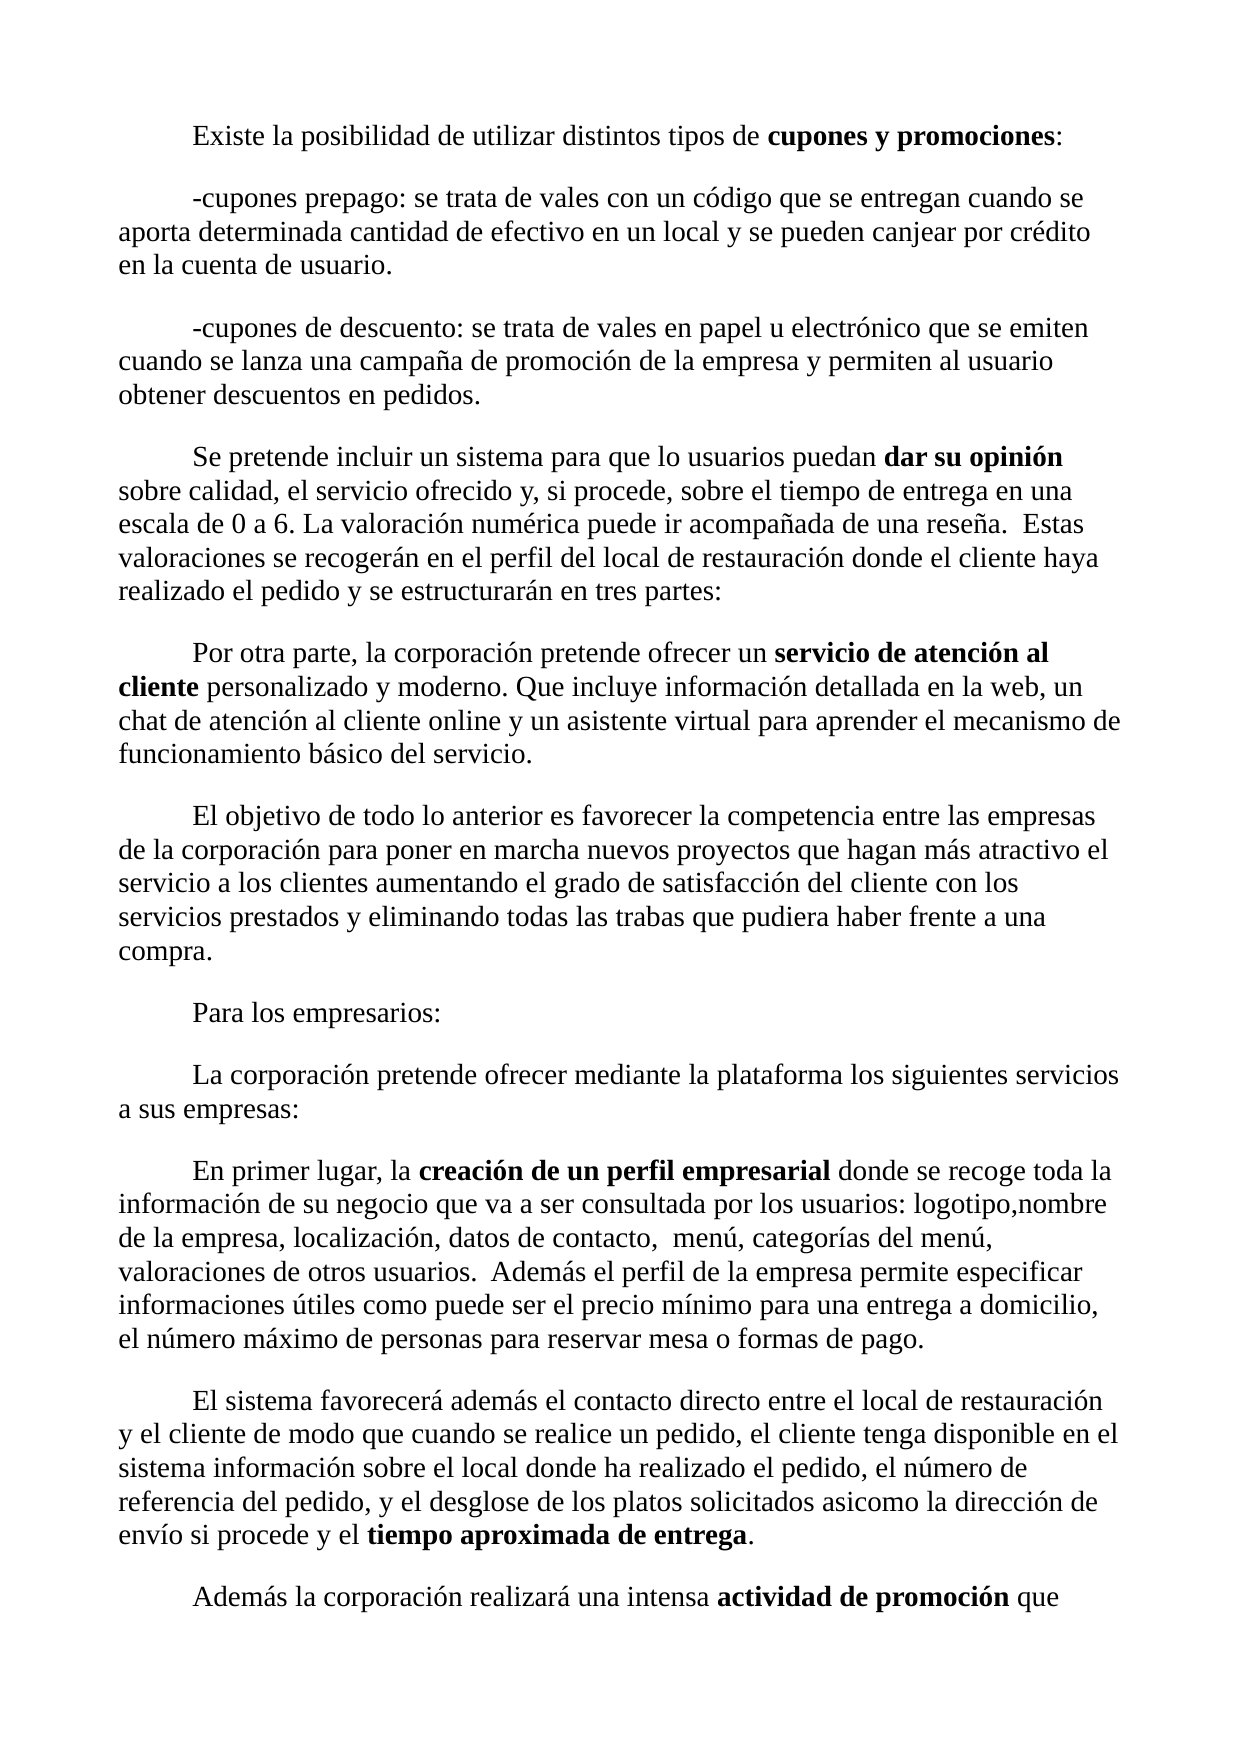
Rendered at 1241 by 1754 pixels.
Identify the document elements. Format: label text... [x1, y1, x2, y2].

text -cupones prepago: se trata de vales con un código que se entregan cuando se aporta determinada cantidad de efectivo en un local y se pueden canjear por crédito en la cuenta de usuario. [118, 180, 1122, 281]
text Para los empresarios: [118, 995, 1122, 1028]
text El objetivo de todo lo anterior es favorecer la competencia entre las empresas de la corporación para poner en marcha nuevos proyectos que hagan más atractivo el servicio a los clientes aumentando el grado de satisfacción del cliente con los servicios prestados y eliminando todas las trabas que pudiera haber frente a una compra. [118, 798, 1122, 966]
text La corporación pretende ofrecer mediante la plataforma los siguientes servicios a sus empresas: [118, 1057, 1122, 1124]
text Por otra parte, la corporación pretende ofrecer un servicio de atención al cliente personalizado y moderno. Que incluye información detallada en la web, un chat de atención al cliente online y un asistente virtual para aprender el mecanismo de funcionamiento básico del servicio. [118, 636, 1122, 770]
text En primer lugar, la creación de un perfil empresarial donde se recoge toda la información de su negocio que va a ser consultada por los usuarios: logotipo,nombre de la empresa, localización, datos de contacto, menú, categorías del menú, valoraciones de otros usuarios. Además el perfil de la empresa permite especificar informaciones útiles como puede ser el precio mínimo para una entrega a domicilio, el número máximo de personas para reservar mesa o formas de pago. [118, 1153, 1122, 1354]
text El sistema favorecerá además el contacto directo entre el local de restauración y el cliente de modo que cuando se realice un pedido, el cliente tenga disponible en el sistema información sobre el local donde ha realizado el pedido, el número de referencia del pedido, y el desglose de los platos solicitados asicomo la dirección de envío si procede y el tiempo aproximada de entrega. [118, 1383, 1122, 1551]
text -cupones de descuento: se trata de vales en papel u electrónico que se emiten cuando se lanza una campaña de promoción de la empresa y permiten al usuario obtener descuentos en pedidos. [118, 310, 1122, 410]
text Además la corporación realizará una intensa actividad de promoción que [118, 1579, 1122, 1613]
text Se pretende incluir un sistema para que lo usuarios puedan dar su opinión sobre calidad, el servicio ofrecido y, si procede, sobre el tiempo de entrega en una escala de 0 a 6. La valoración numérica puede ir acompañada de una reseña. Estas valoraciones se recogerán en el perfil del local de restauración donde el cliente haya realizado el pedido y se estructurarán en tres partes: [118, 439, 1122, 607]
text Existe la posibilidad de utilizar distintos tipos de cupones y promociones: [118, 118, 1122, 152]
